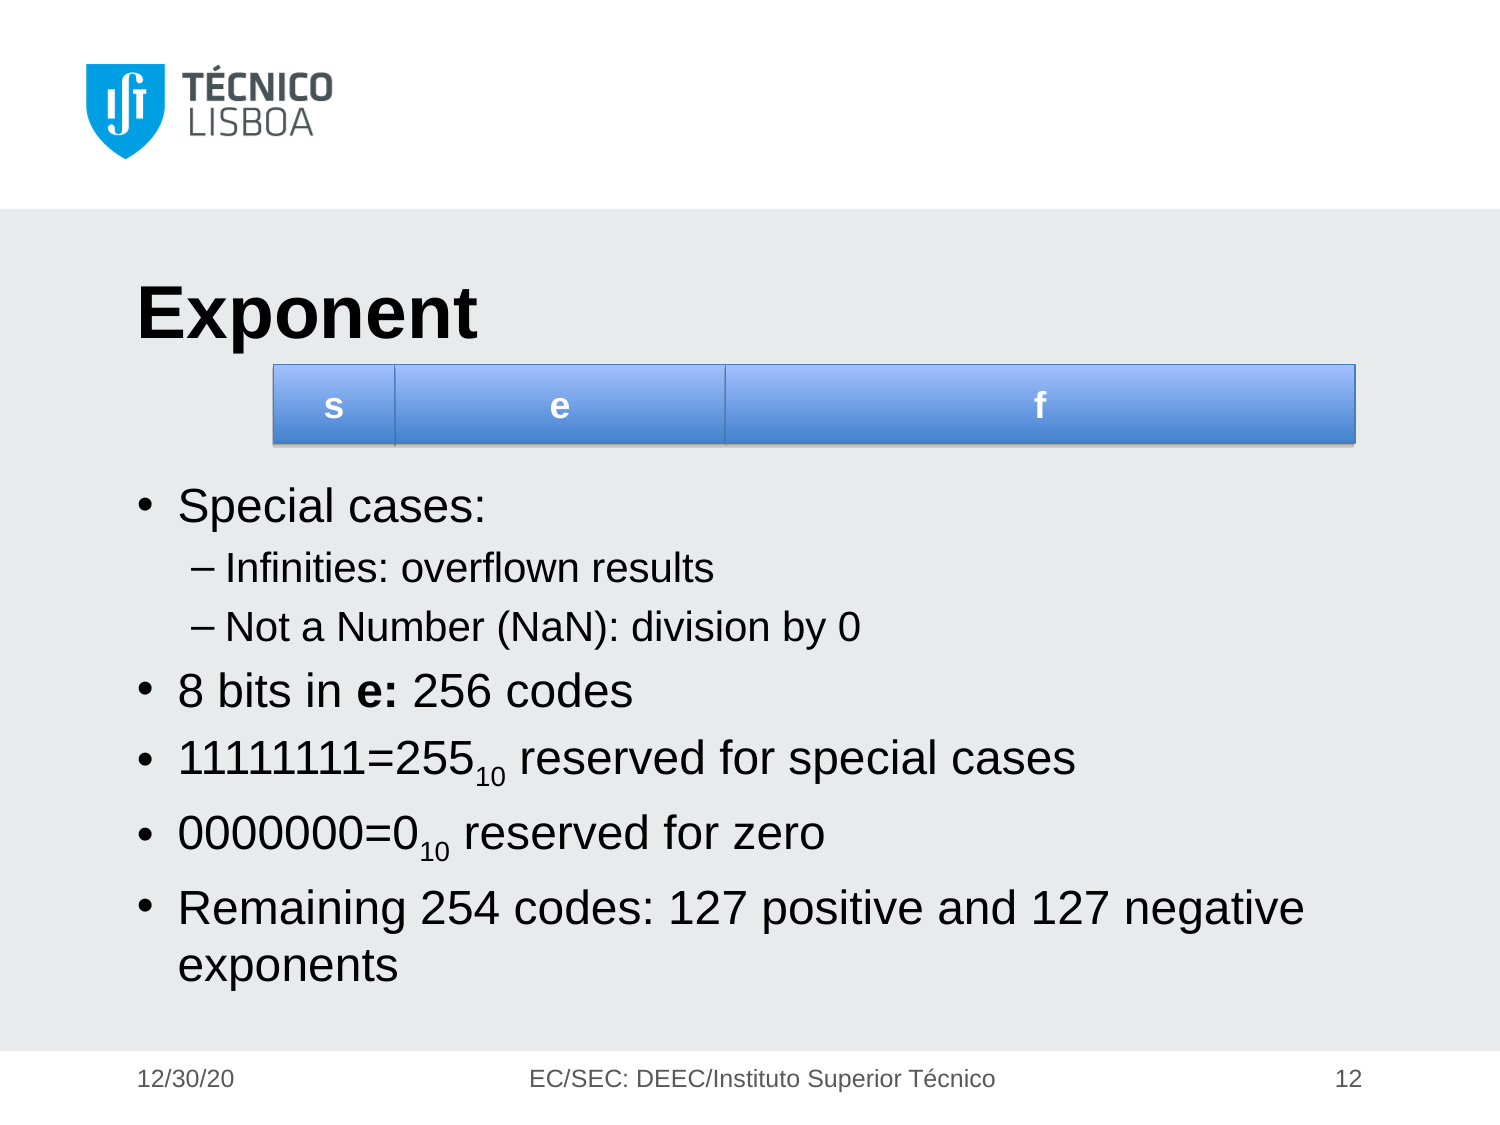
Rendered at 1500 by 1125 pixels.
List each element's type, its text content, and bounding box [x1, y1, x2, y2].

slide_number [1077, 1052, 1378, 1103]
picture [0, 0, 1500, 1125]
footer EC/SEC: DEEC/Instituto Superior Técnico [512, 1052, 1021, 1103]
slide_number 12/30/20 [121, 1052, 425, 1103]
list Special cases: Infinities: overflown results Not a Number (NaN): division by 0 8 bits in e: 256 codes 11111111=25510 reserved for special cases 0000000=010 reserved for zero Remaining 254 codes: 127 positive and 127 negative exponents [121, 400, 1378, 1005]
text_box s [273, 364, 395, 443]
text_box f [725, 364, 1355, 443]
text_box e [395, 364, 725, 443]
title Exponent [121, 237, 1378, 381]
